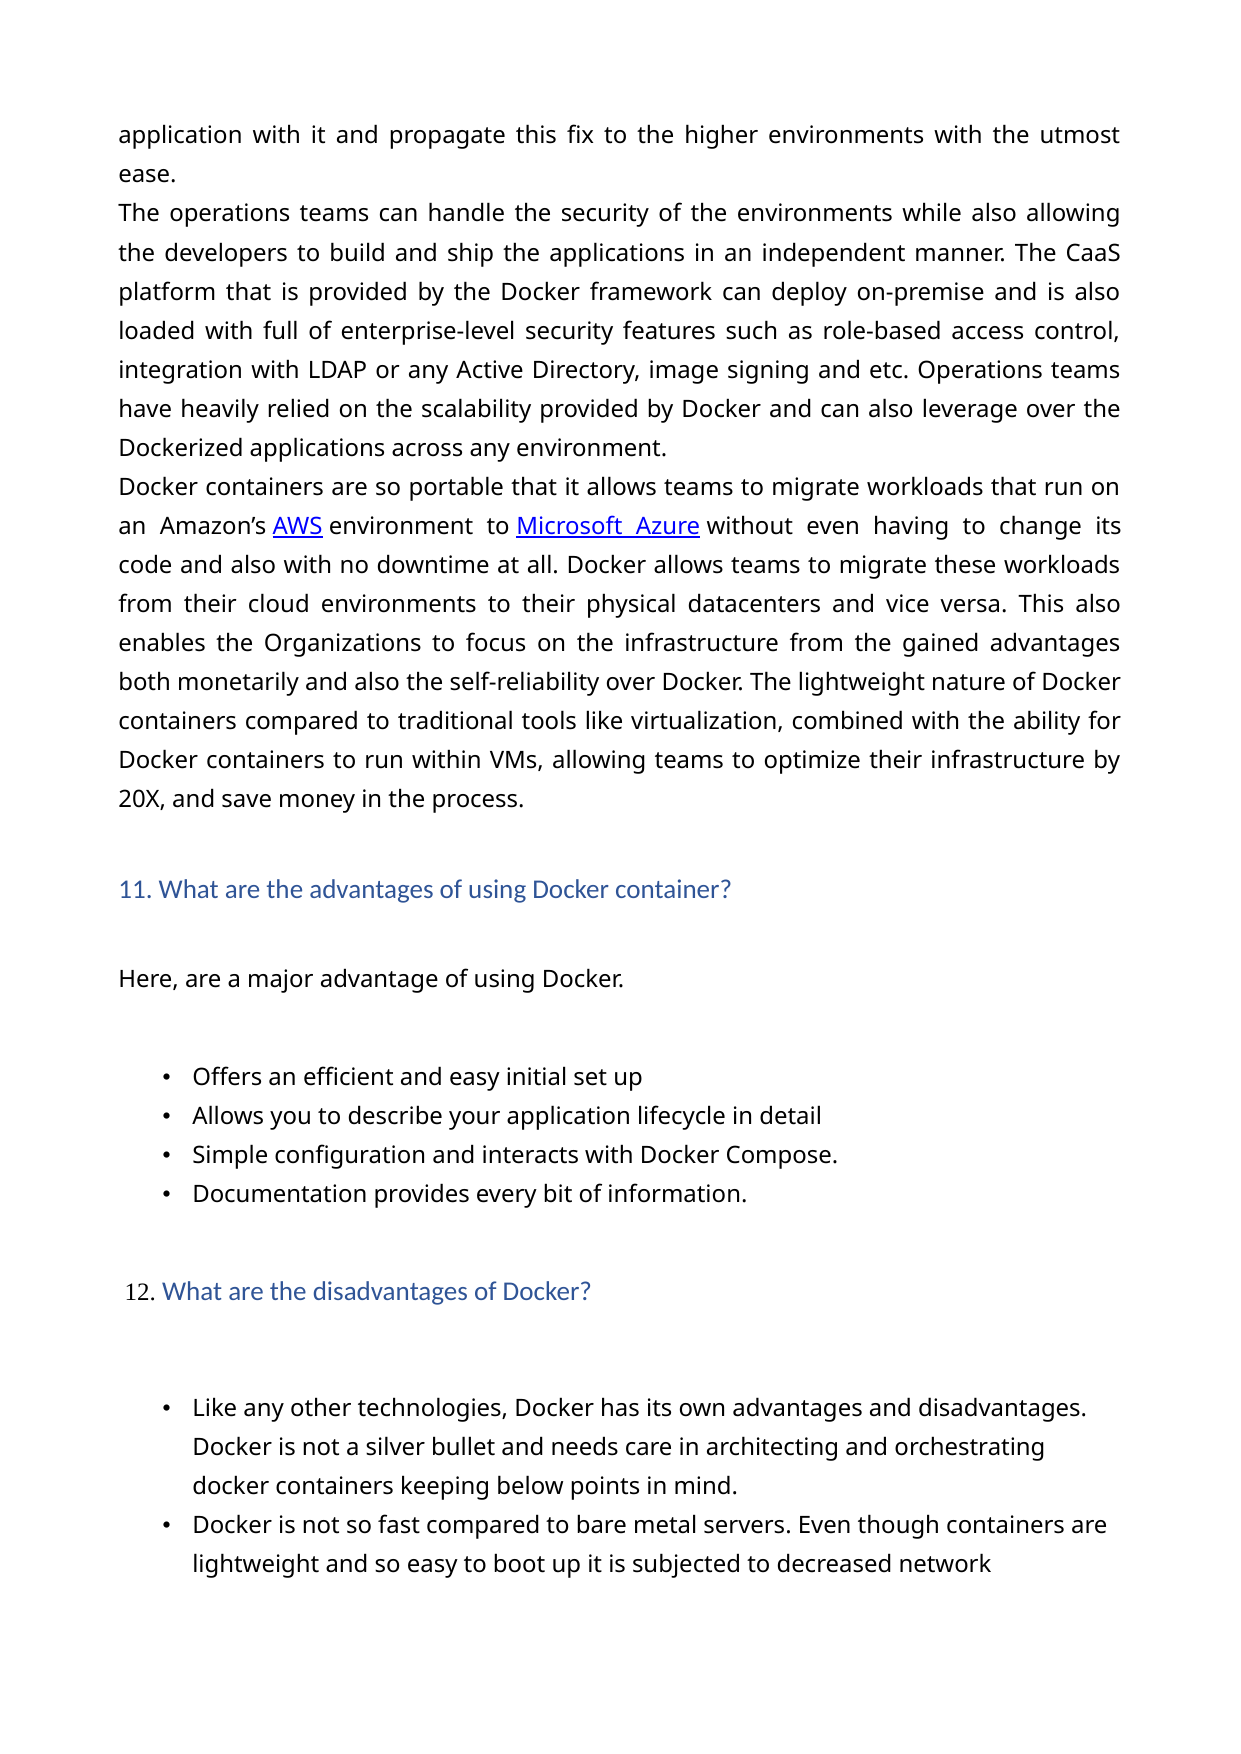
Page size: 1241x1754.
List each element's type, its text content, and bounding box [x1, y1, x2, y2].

text The operations teams can handle the security of the environments while also allowing the developers to build and ship the applications in an independent manner. The CaaS platform that is provided by the Docker framework can deploy on-premise and is also loaded with full of enterprise-level security features such as role-based access control, integration with LDAP or any Active Directory, image signing and etc. Operations teams have heavily relied on the scalability provided by Docker and can also leverage over the Dockerized applications across any environment. [118, 196, 1122, 463]
list Like any other technologies, Docker has its own advantages and disadvantages. Docker is not a silver bullet and needs care in architecting and orchestrating docker containers keeping below points in mind. [162, 1391, 1122, 1501]
list Documentation provides every bit of information. [162, 1177, 1122, 1209]
list Offers an efficient and easy initial set up [162, 1059, 1122, 1092]
text application with it and propagate this fix to the higher environments with the utmost ease. [118, 118, 1122, 190]
text 12. What are the disadvantages of Docker? [118, 1274, 1122, 1307]
list Simple configuration and interacts with Docker Compose. [162, 1138, 1122, 1170]
list Allows you to describe your application lifecycle in detail [162, 1099, 1122, 1131]
text Docker containers are so portable that it allows teams to migrate workloads that run on an Amazon’s AWS environment to Microsoft Azure without even having to change its code and also with no downtime at all. Docker allows teams to migrate these workloads from their cloud environments to their physical datacenters and vice versa. This also enables the Organizations to focus on the infrastructure from the gained advantages both monetarily and also the self-reliability over Docker. The lightweight nature of Docker containers compared to traditional tools like virtualization, combined with the ability for Docker containers to run within VMs, allowing teams to optimize their infrastructure by 20X, and save money in the process. [118, 470, 1122, 815]
text Here, are a major advantage of using Docker. [118, 962, 1122, 995]
subtitle 11. What are the advantages of using Docker container? [118, 872, 1122, 905]
list Docker is not so fast compared to bare metal servers. Even though containers are lightweight and so easy to boot up it is subjected to decreased network [162, 1508, 1122, 1579]
